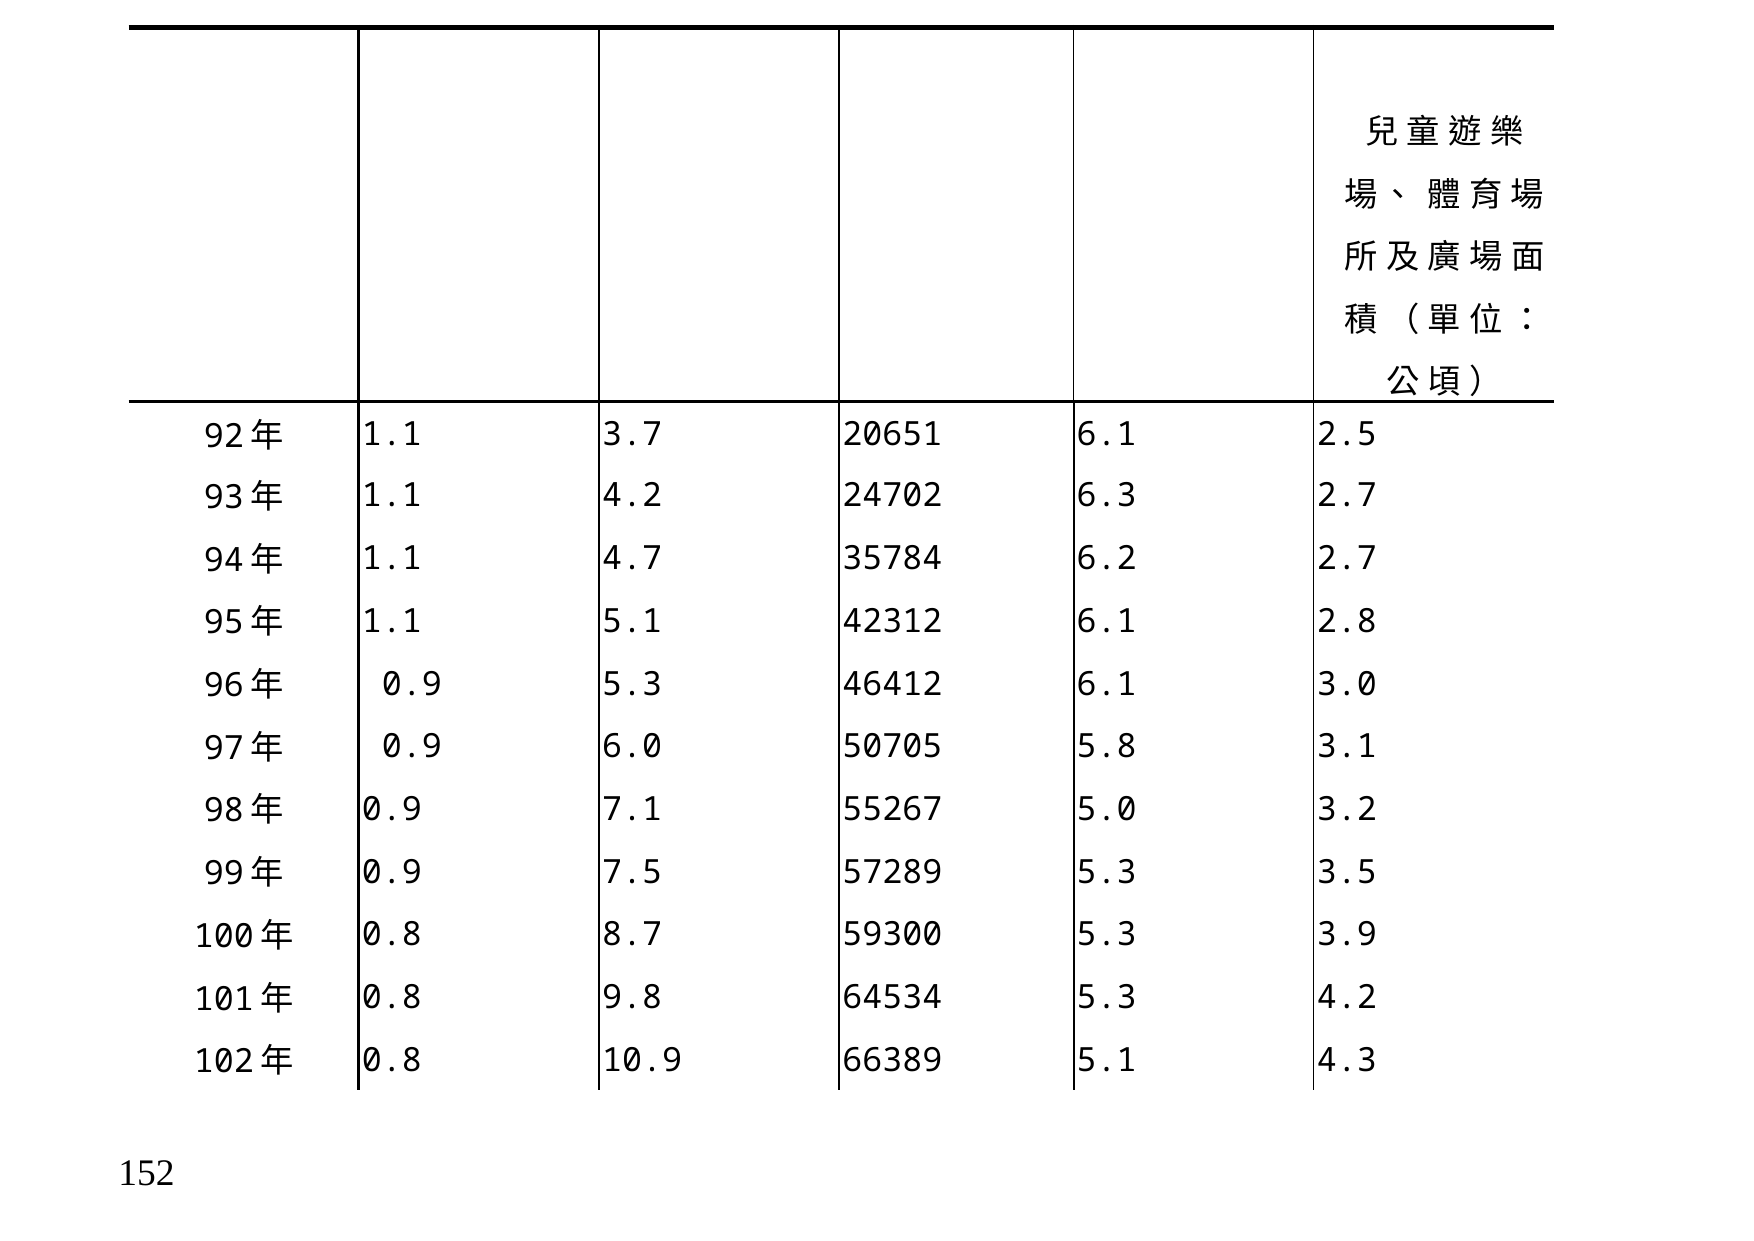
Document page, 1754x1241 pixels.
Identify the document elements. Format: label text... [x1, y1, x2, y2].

table_cell 46412 [840, 651, 1073, 713]
table_cell 4.2 [600, 463, 838, 525]
table_cell 92年 [129, 403, 357, 462]
table_cell 3.2 [1314, 776, 1554, 839]
table_cell 6.1 [1075, 588, 1313, 651]
table_header [360, 30, 598, 400]
table_cell 95年 [129, 588, 357, 651]
table_cell 4.3 [1314, 1027, 1554, 1089]
table_cell 0.9 [360, 776, 598, 839]
table_header [840, 30, 1073, 400]
table_cell 42312 [840, 588, 1073, 651]
table_cell 66389 [840, 1027, 1073, 1089]
table_header [129, 30, 357, 400]
table_cell 4.7 [600, 525, 838, 588]
table_header [600, 30, 838, 400]
table_cell 0.9 [360, 651, 598, 713]
table_cell 7.1 [600, 776, 838, 839]
table_cell 9.8 [600, 964, 838, 1027]
table_cell 1.1 [360, 463, 598, 525]
table_cell 6.3 [1075, 463, 1313, 525]
table_cell 3.5 [1314, 839, 1554, 901]
table_cell 97年 [129, 713, 357, 776]
table_cell 98年 [129, 776, 357, 839]
table_cell 2.7 [1314, 525, 1554, 588]
table_cell 3.1 [1314, 713, 1554, 776]
table_cell 6.1 [1075, 651, 1313, 713]
table_cell 2.7 [1314, 463, 1554, 525]
table_cell 99年 [129, 839, 357, 901]
table_cell 59300 [840, 901, 1073, 964]
table_cell 1.1 [360, 403, 598, 462]
table_cell 0.8 [360, 964, 598, 1027]
table_cell 4.2 [1314, 964, 1554, 1027]
table_cell 5.3 [1075, 964, 1313, 1027]
table_cell 5.1 [1075, 1027, 1313, 1089]
table_cell 96年 [129, 651, 357, 713]
table_header [1074, 30, 1313, 400]
table_cell 20651 [840, 403, 1073, 462]
table_cell 1.1 [360, 588, 598, 651]
table_cell 6.0 [600, 713, 838, 776]
table_cell 101年 [129, 964, 357, 1027]
table_cell 57289 [840, 839, 1073, 901]
table_cell 3.9 [1314, 901, 1554, 964]
table_cell 24702 [840, 463, 1073, 525]
table_cell 8.7 [600, 901, 838, 964]
table_cell 94年 [129, 525, 357, 588]
table_cell 6.1 [1075, 403, 1313, 462]
table_cell 0.9 [360, 839, 598, 901]
table_cell 5.3 [1075, 901, 1313, 964]
table_cell 5.3 [1075, 839, 1313, 901]
table_cell 64534 [840, 964, 1073, 1027]
table_cell 35784 [840, 525, 1073, 588]
table_cell 100年 [129, 901, 357, 964]
table_cell 10.9 [600, 1027, 838, 1089]
table_cell 1.1 [360, 525, 598, 588]
table_cell 50705 [840, 713, 1073, 776]
table_cell 55267 [840, 776, 1073, 839]
table_cell 93年 [129, 463, 357, 525]
table_cell 2.5 [1314, 403, 1554, 462]
table_cell 6.2 [1075, 525, 1313, 588]
table_cell 7.5 [600, 839, 838, 901]
table_cell 2.8 [1314, 588, 1554, 651]
table_cell 0.9 [360, 713, 598, 776]
table_cell 5.0 [1075, 776, 1313, 839]
table_cell 5.3 [600, 651, 838, 713]
table_cell 3.7 [600, 403, 838, 462]
table_cell 0.8 [360, 1027, 598, 1089]
table_cell 102年 [129, 1027, 357, 1089]
table_cell 5.8 [1075, 713, 1313, 776]
table_cell 0.8 [360, 901, 598, 964]
table_cell 3.0 [1314, 651, 1554, 713]
table_cell 5.1 [600, 588, 838, 651]
table_header 兒童遊樂場、體育場所及廣場面積（單位：公頃） [1314, 30, 1554, 400]
